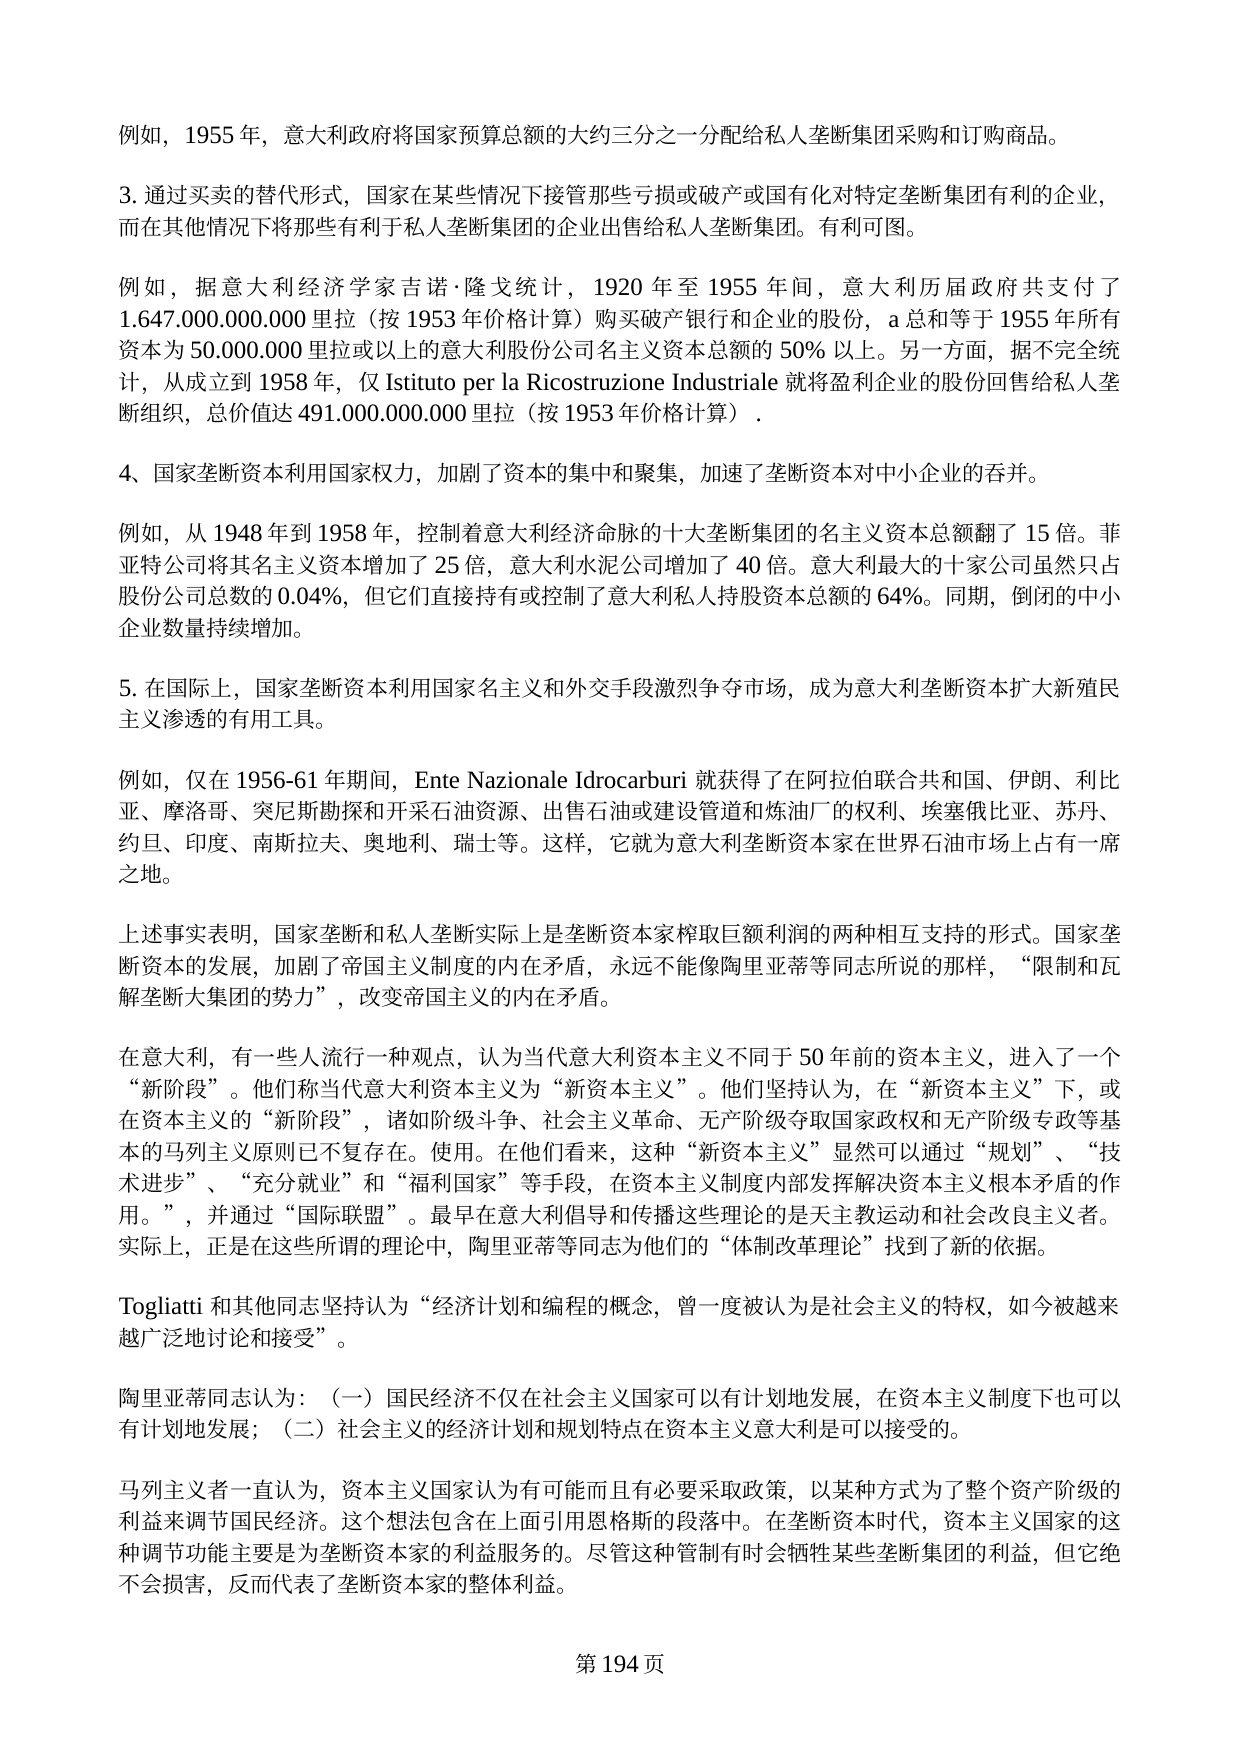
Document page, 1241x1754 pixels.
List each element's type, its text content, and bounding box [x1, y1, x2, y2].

text 在意大利，有一些人流行一种观点，认为当代意大利资本主义不同于50年前的资本主义，进入了一个“新阶段”。他们称当代意大利资本主义为“新资本主义”。他们坚持认为，在“新资本主义”下，或在资本主义的“新阶段”，诸如阶级斗争、社会主义革命、无产阶级夺取国家政权和无产阶级专政等基本的马列主义原则已不复存在。使用。在他们看来，这种“新资本主义”显然可以通过“规划”、“技术进步”、“充分就业”和“福利国家”等手段，在资本主义制度内部发挥解决资本主义根本矛盾的作用。”，并通过“国际联盟”。最早在意大利倡导和传播这些理论的是天主教运动和社会改良主义者。实际上，正是在这些所谓的理论中，陶里亚蒂等同志为他们的“体制改革理论”找到了新的依据。 [118, 1041, 1122, 1261]
text 例如，从1948年到1958年，控制着意大利经济命脉的十大垄断集团的名主义资本总额翻了15倍。菲亚特公司将其名主义资本增加了25倍，意大利水泥公司增加了40倍。意大利最大的十家公司虽然只占股份公司总数的0.04%，但它们直接持有或控制了意大利私人持股资本总额的64%。同期，倒闭的中小企业数量持续增加。 [118, 517, 1122, 642]
text Togliatti 和其他同志坚持认为“经济计划和编程的概念，曾一度被认为是社会主义的特权，如今被越来越广泛地讨论和接受”。 [118, 1289, 1122, 1352]
text 3. 通过买卖的替代形式，国家在某些情况下接管那些亏损或破产或国有化对特定垄断集团有利的企业，而在其他情况下将那些有利于私人垄断集团的企业出售给私人垄断集团。有利可图。 [118, 179, 1122, 242]
text 马列主义者一直认为，资本主义国家认为有可能而且有必要采取政策，以某种方式为了整个资产阶级的利益来调节国民经济。这个想法包含在上面引用恩格斯的段落中。在垄断资本时代，资本主义国家的这种调节功能主要是为垄断资本家的利益服务的。尽管这种管制有时会牺牲某些垄断集团的利益，但它绝不会损害，反而代表了垄断资本家的整体利益。 [118, 1473, 1122, 1599]
text 5. 在国际上，国家垄断资本利用国家名主义和外交手段激烈争夺市场，成为意大利垄断资本扩大新殖民主义渗透的有用工具。 [118, 671, 1122, 734]
text 上述事实表明，国家垄断和私人垄断实际上是垄断资本家榨取巨额利润的两种相互支持的形式。国家垄断资本的发展，加剧了帝国主义制度的内在矛盾，永远不能像陶里亚蒂等同志所说的那样，“限制和瓦解垄断大集团的势力”，改变帝国主义的内在矛盾。 [118, 917, 1122, 1012]
text 4、国家垄断资本利用国家权力，加剧了资本的集中和聚集，加速了垄断资本对中小企业的吞并。 [118, 456, 1122, 488]
text 陶里亚蒂同志认为：（一）国民经济不仅在社会主义国家可以有计划地发展，在资本主义制度下也可以有计划地发展；（二）社会主义的经济计划和规划特点在资本主义意大利是可以接受的。 [118, 1381, 1122, 1444]
text 例如，据意大利经济学家吉诺·隆戈统计，1920年至1955年间，意大利历届政府共支付了1.647.000.000.000里拉（按1953年价格计算）购买破产银行和企业的股份，a总和等于1955年所有资本为50.000.000里拉或以上的意大利股份公司名主义资本总额的50% 以上。另一方面，据不完全统计，从成立到1958年，仅Istituto per la Ricostruzione Industriale就将盈利企业的股份回售给私人垄断组织，总价值达491.000.000.000里拉（按1953年价格计算） . [118, 270, 1122, 428]
text 例如，仅在1956-61年期间，Ente Nazionale Idrocarburi 就获得了在阿拉伯联合共和国、伊朗、利比亚、摩洛哥、突尼斯勘探和开采石油资源、出售石油或建设管道和炼油厂的权利、埃塞俄比亚、苏丹、约旦、印度、南斯拉夫、奥地利、瑞士等。这样，它就为意大利垄断资本家在世界石油市场上占有一席之地。 [118, 763, 1122, 889]
text 例如，1955年，意大利政府将国家预算总额的大约三分之一分配给私人垄断集团采购和订购商品。 [118, 118, 1122, 150]
